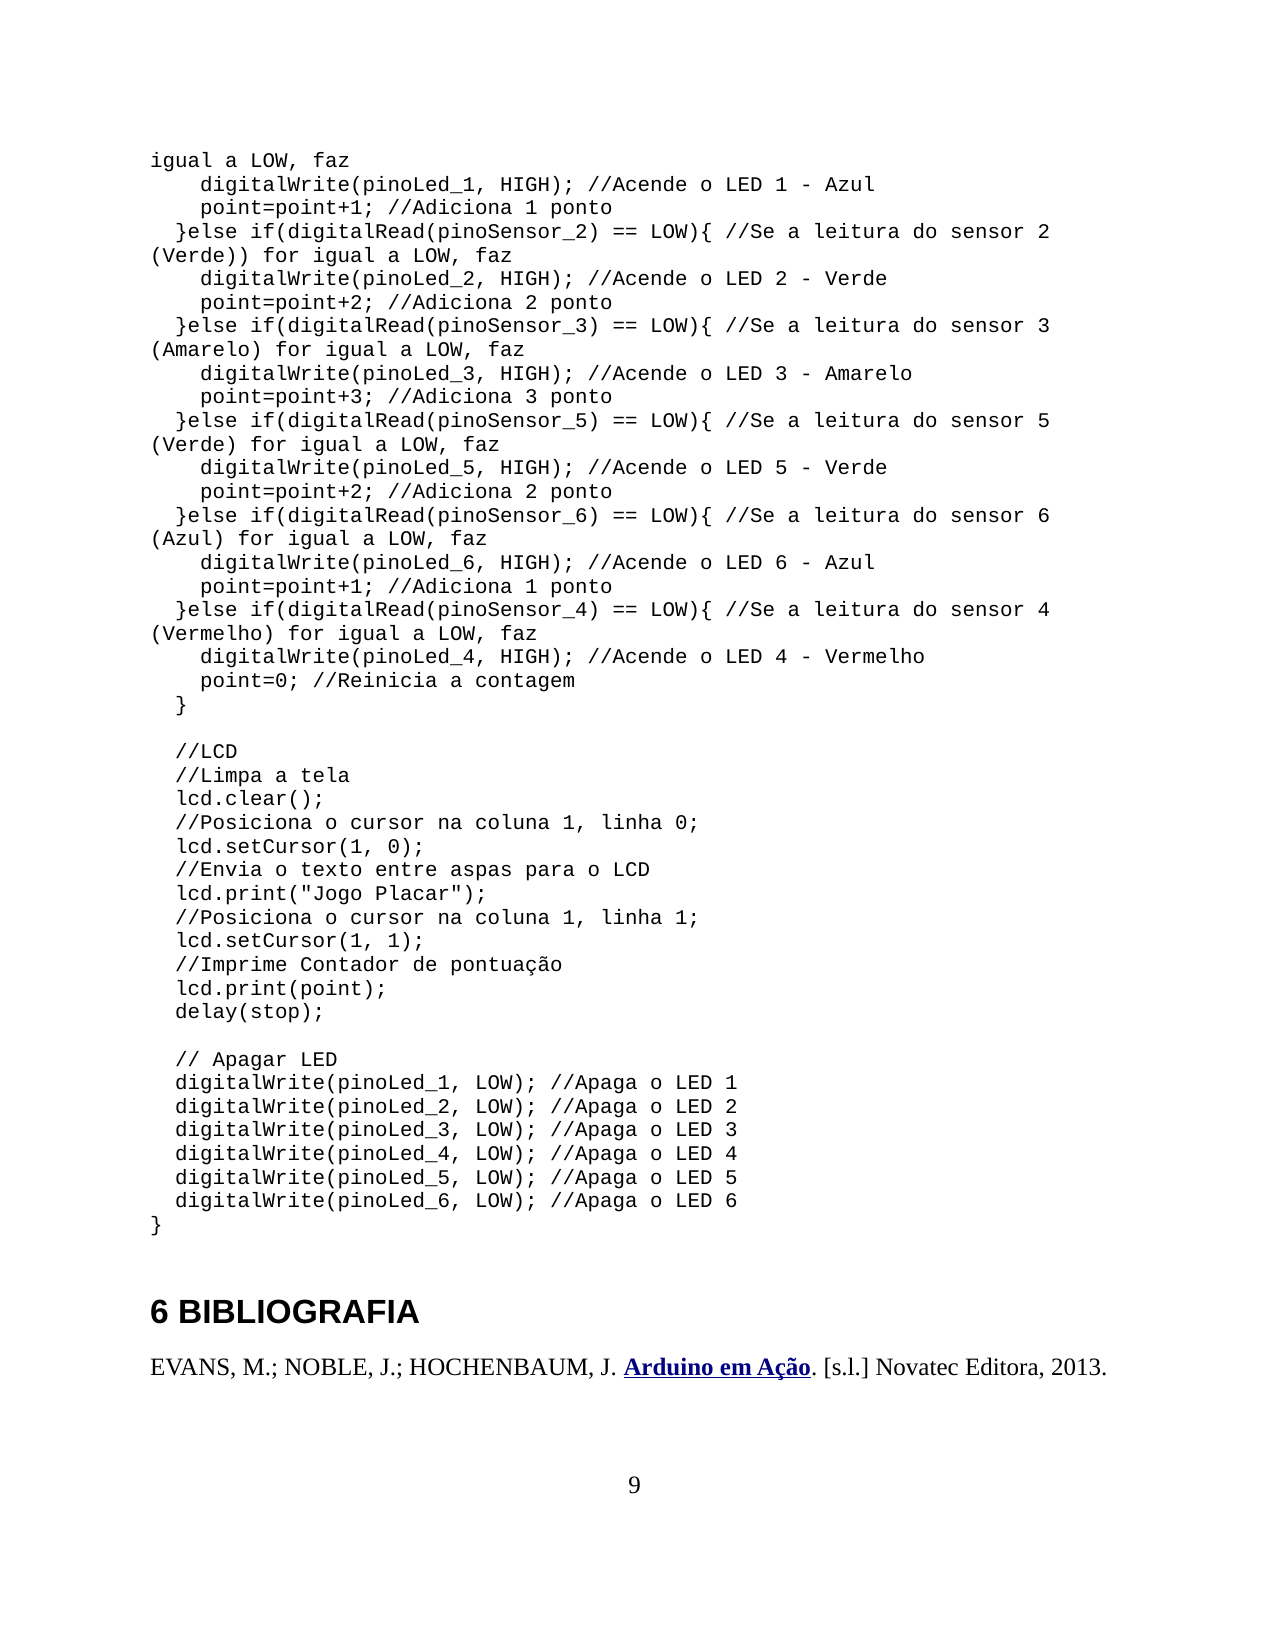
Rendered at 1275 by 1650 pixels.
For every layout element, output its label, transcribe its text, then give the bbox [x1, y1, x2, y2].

text digitalWrite(pinoLed_3, LOW); //Apaga o LED 3 [150, 1119, 1125, 1143]
text digitalWrite(pinoLed_2, LOW); //Apaga o LED 2 [150, 1096, 1125, 1119]
text point=point+1; //Adiciona 1 ponto [150, 197, 1125, 221]
text point=point+2; //Adiciona 2 ponto [150, 481, 1125, 505]
text //Envia o texto entre aspas para o LCD [150, 859, 1125, 883]
text lcd.print(point); [150, 978, 1125, 1001]
text digitalWrite(pinoLed_2, HIGH); //Acende o LED 2 - Verde [150, 268, 1125, 292]
text //Posiciona o cursor na coluna 1, linha 1; [150, 907, 1125, 930]
text EVANS, M.; NOBLE, J.; HOCHENBAUM, J. Arduino em Ação. [s.l.] Novatec Editora, 2013. [150, 1352, 1125, 1380]
text lcd.clear(); [150, 788, 1125, 812]
text igual a LOW, faz [150, 150, 1125, 174]
text delay(stop); [150, 1001, 1125, 1025]
text //LCD [150, 741, 1125, 765]
subtitle 6 BIBLIOGRAFIA [150, 1291, 1125, 1330]
text digitalWrite(pinoLed_6, LOW); //Apaga o LED 6 [150, 1190, 1125, 1214]
text }else if(digitalRead(pinoSensor_2) == LOW){ //Se a leitura do sensor 2 (Verde)) for igual a LOW, faz [150, 221, 1125, 268]
text digitalWrite(pinoLed_1, HIGH); //Acende o LED 1 - Azul [150, 174, 1125, 197]
text } [150, 694, 1125, 717]
text //Imprime Contador de pontuação [150, 954, 1125, 978]
text digitalWrite(pinoLed_6, HIGH); //Acende o LED 6 - Azul [150, 552, 1125, 576]
text digitalWrite(pinoLed_1, LOW); //Apaga o LED 1 [150, 1072, 1125, 1096]
text digitalWrite(pinoLed_3, HIGH); //Acende o LED 3 - Amarelo [150, 363, 1125, 386]
text digitalWrite(pinoLed_4, HIGH); //Acende o LED 4 - Vermelho [150, 647, 1125, 670]
text point=point+1; //Adiciona 1 ponto [150, 576, 1125, 599]
text }else if(digitalRead(pinoSensor_3) == LOW){ //Se a leitura do sensor 3 (Amarelo) for igual a LOW, faz [150, 316, 1125, 363]
text // Apagar LED [150, 1048, 1125, 1072]
text digitalWrite(pinoLed_5, HIGH); //Acende o LED 5 - Verde [150, 457, 1125, 481]
text }else if(digitalRead(pinoSensor_4) == LOW){ //Se a leitura do sensor 4 (Vermelho) for igual a LOW, faz [150, 599, 1125, 647]
text digitalWrite(pinoLed_5, LOW); //Apaga o LED 5 [150, 1167, 1125, 1190]
text digitalWrite(pinoLed_4, LOW); //Apaga o LED 4 [150, 1143, 1125, 1167]
text }else if(digitalRead(pinoSensor_5) == LOW){ //Se a leitura do sensor 5 (Verde) for igual a LOW, faz [150, 410, 1125, 457]
text lcd.setCursor(1, 1); [150, 930, 1125, 954]
text }else if(digitalRead(pinoSensor_6) == LOW){ //Se a leitura do sensor 6 (Azul) for igual a LOW, faz [150, 505, 1125, 552]
text point=point+2; //Adiciona 2 ponto [150, 292, 1125, 316]
text //Limpa a tela [150, 765, 1125, 788]
text //Posiciona o cursor na coluna 1, linha 0; [150, 812, 1125, 836]
text point=0; //Reinicia a contagem [150, 670, 1125, 694]
text point=point+3; //Adiciona 3 ponto [150, 386, 1125, 410]
text } [150, 1214, 1125, 1238]
text lcd.setCursor(1, 0); [150, 836, 1125, 859]
text lcd.print("Jogo Placar"); [150, 883, 1125, 907]
